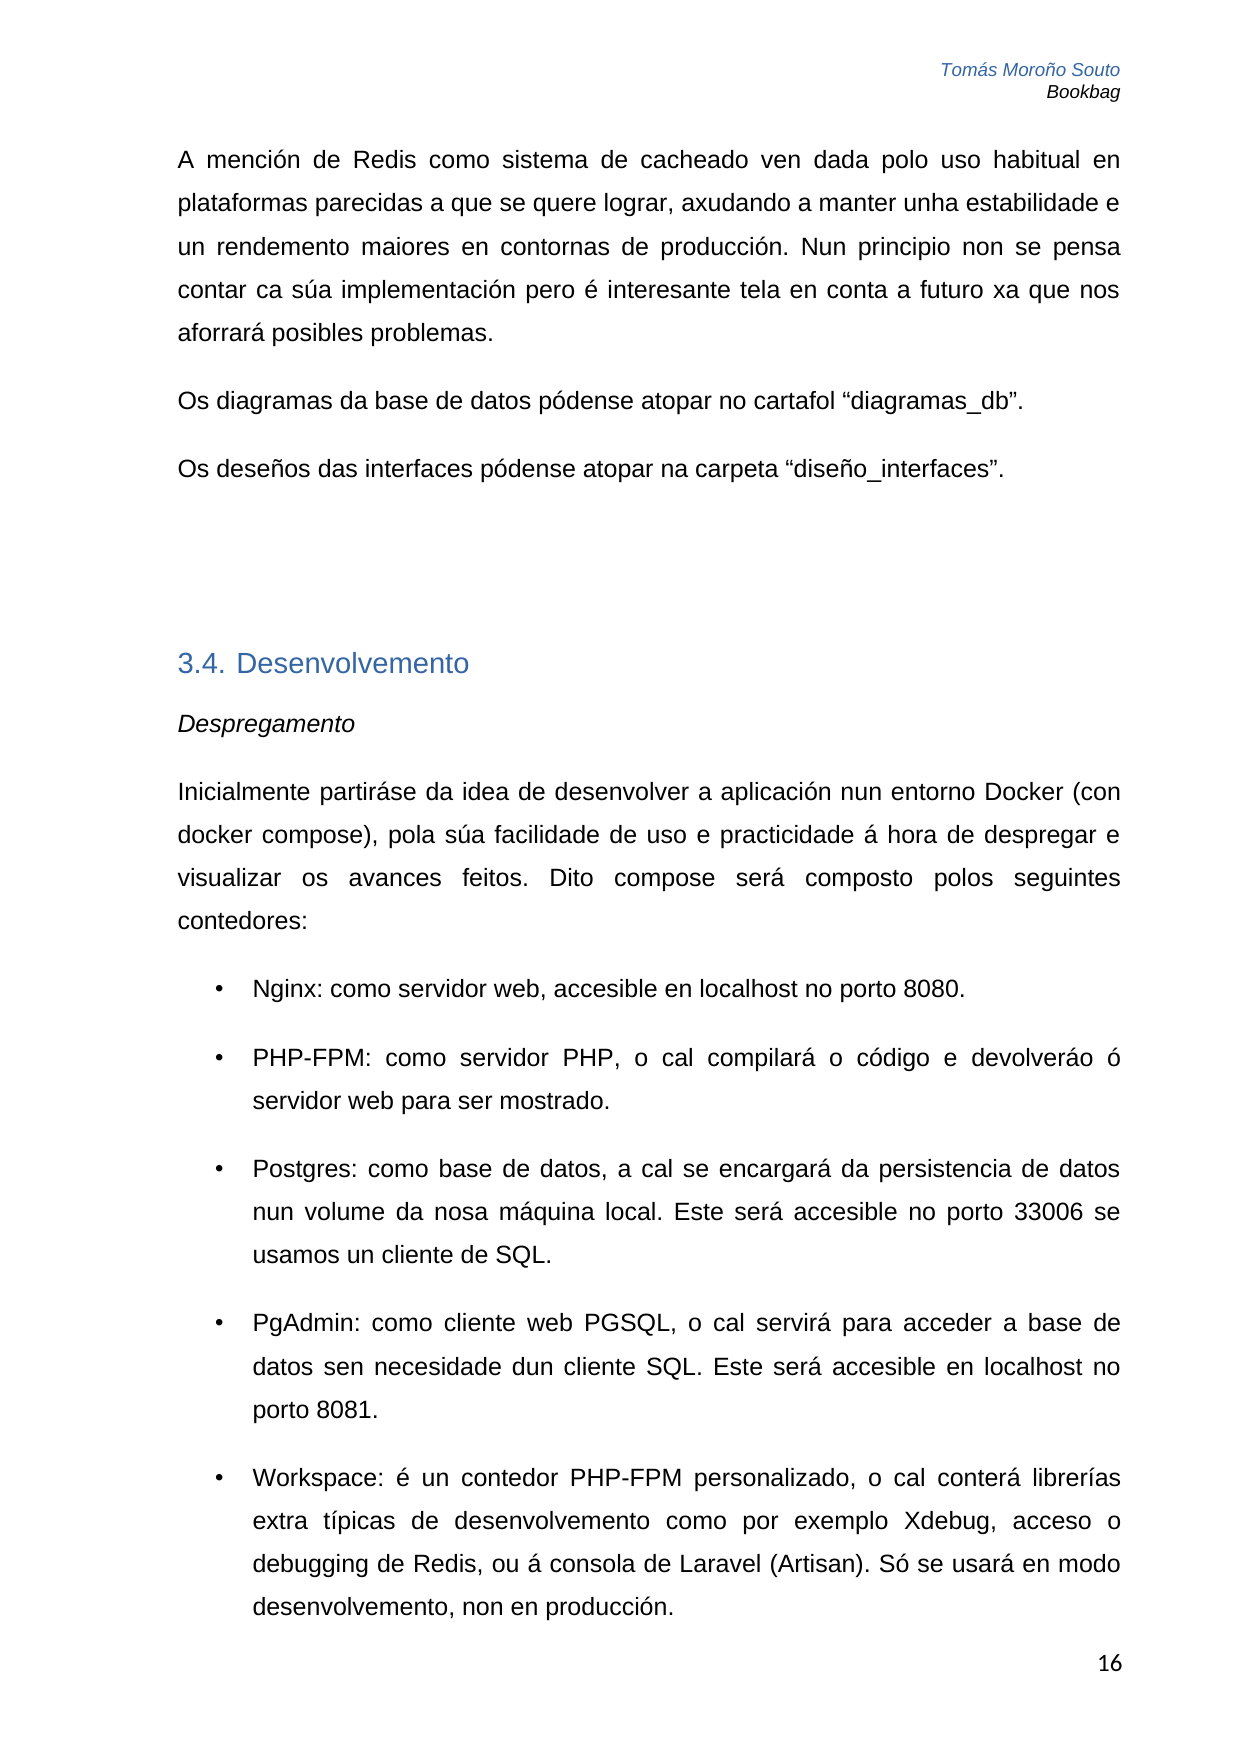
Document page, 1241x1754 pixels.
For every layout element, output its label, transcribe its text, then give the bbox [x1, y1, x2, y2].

text Despregamento [177, 709, 1122, 737]
list PgAdmin: como cliente web PGSQL, o cal servirá para acceder a base de datos sen necesidade dun cliente SQL. Este será accesible en localhost no porto 8081. [215, 1308, 1122, 1423]
list Nginx: como servidor web, accesible en localhost no porto 8080. [215, 974, 1122, 1003]
text Os diagramas da base de datos pódense atopar no cartafol “diagramas_db”. [177, 386, 1122, 415]
list Workspace: é un contedor PHP-FPM personalizado, o cal conterá librerías extra típicas de desenvolvemento como por exemplo Xdebug, acceso o debugging de Redis, ou á consola de Laravel (Artisan). Só se usará en modo desenvolvemento, non en producción. [215, 1463, 1122, 1621]
text A mención de Redis como sistema de cacheado ven dada polo uso habitual en plataformas parecidas a que se quere lograr, axudando a manter unha estabilidade e un rendemento maiores en contornas de producción. Nun principio non se pensa contar ca súa implementación pero é interesante tela en conta a futuro xa que nos aforrará posibles problemas. [177, 145, 1122, 347]
text Os deseños das interfaces pódense atopar na carpeta “diseño_interfaces”. [177, 454, 1122, 483]
text Inicialmente partiráse da idea de desenvolver a aplicación nun entorno Docker (con docker compose), pola súa facilidade de uso e practicidade á hora de despregar e visualizar os avances feitos. Dito compose será composto polos seguintes contedores: [177, 777, 1122, 935]
list PHP-FPM: como servidor PHP, o cal compilará o código e devolveráo ó servidor web para ser mostrado. [215, 1043, 1122, 1114]
list Postgres: como base de datos, a cal se encargará da persistencia de datos nun volume da nosa máquina local. Este será accesible no porto 33006 se usamos un cliente de SQL. [215, 1154, 1122, 1269]
subtitle Desenvolvemento [177, 646, 1122, 679]
